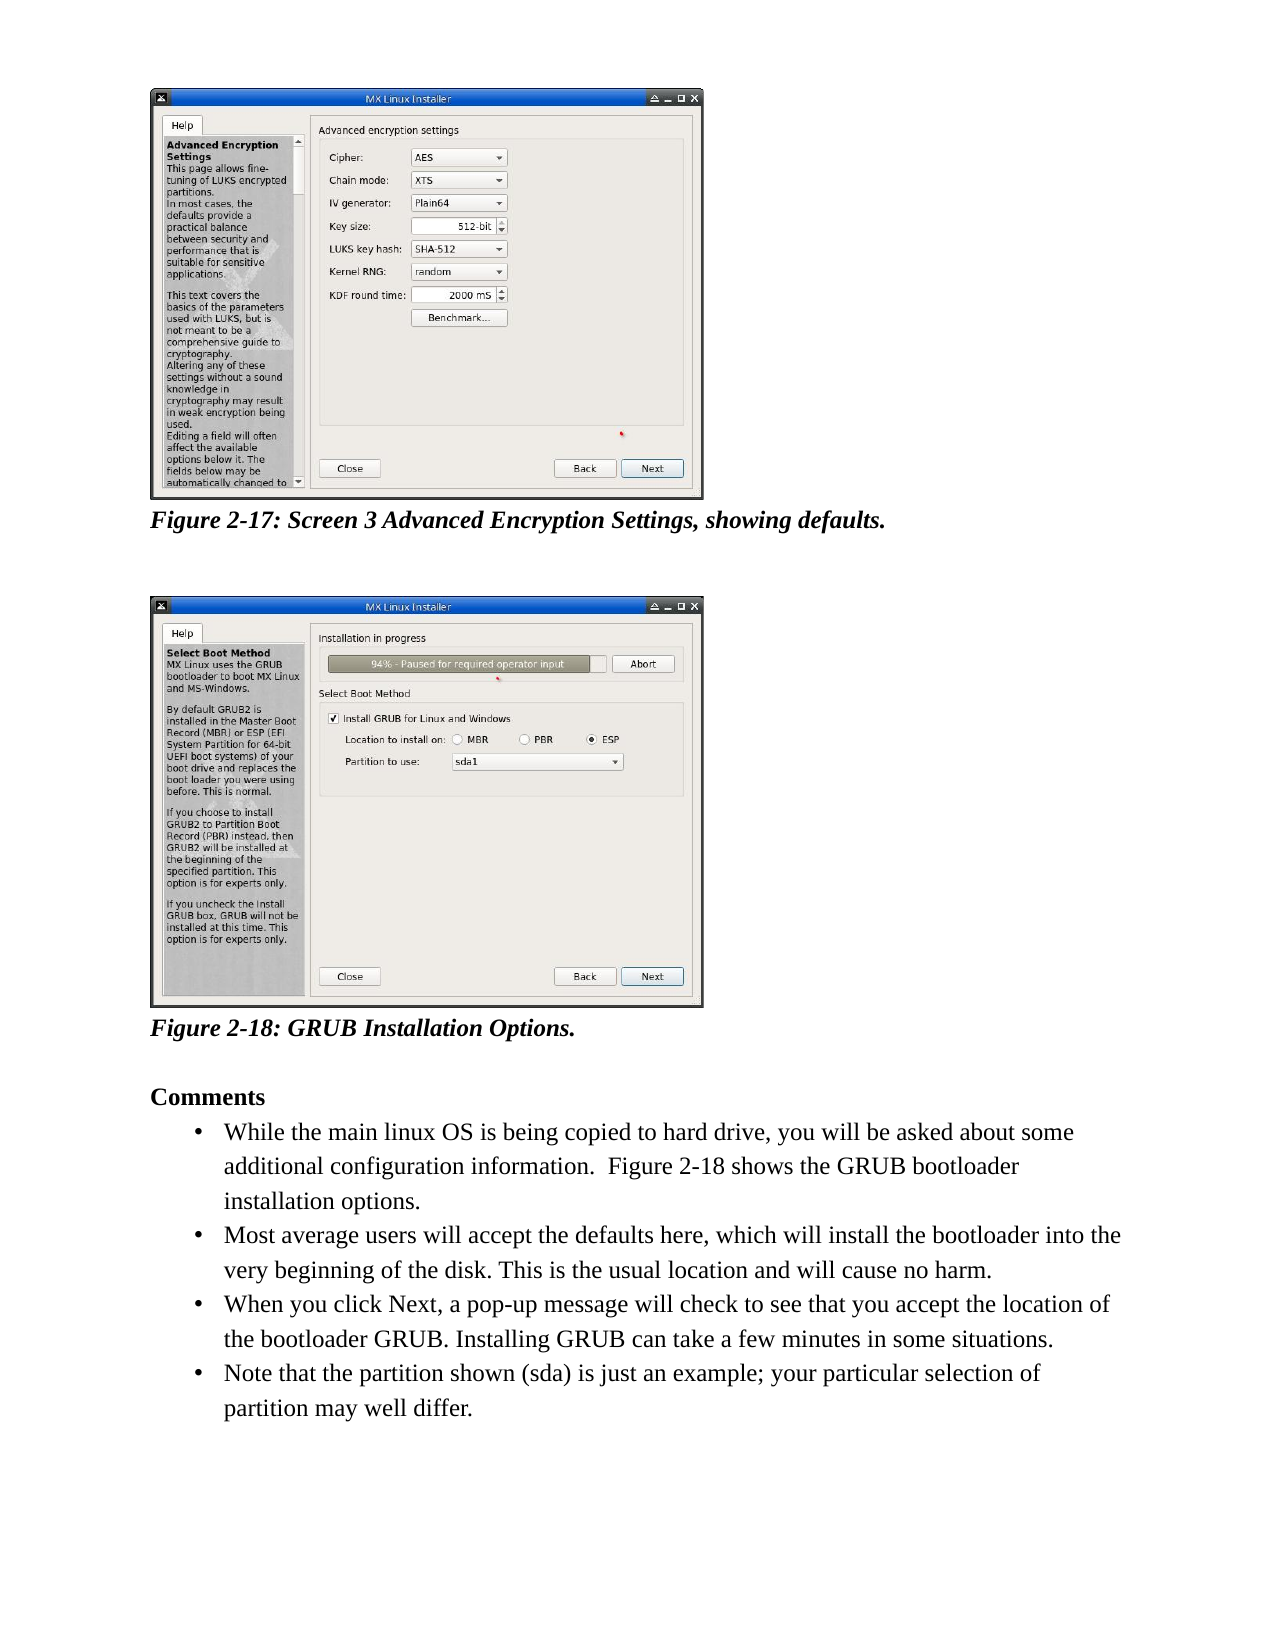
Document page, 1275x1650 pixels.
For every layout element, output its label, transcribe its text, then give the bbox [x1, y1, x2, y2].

list While the main linux OS is being copied to hard drive, you will be asked about some additional configuration information. Figure 2-18 shows the GRUB bootloader installation options. [194, 1117, 1125, 1214]
list When you click Next, a pop-up message will check to see that you accept the location of the bootloader GRUB. Installing GRUB can take a few minutes in some situations. [194, 1289, 1125, 1352]
text Comments [150, 1082, 1125, 1111]
text Figure 2-17: Screen 3 Advanced Encryption Settings, showing defaults. [150, 505, 1125, 534]
text Figure 2-18: GRUB Installation Options. [150, 1013, 1125, 1042]
picture [150, 88, 704, 500]
list Note that the partition shown (sda) is just an example; your particular selection of partition may well differ. [194, 1358, 1125, 1421]
picture [150, 596, 704, 1008]
list Most average users will accept the defaults here, which will install the bootloader into the very beginning of the disk. This is the usual location and will cause no harm. [194, 1220, 1125, 1283]
